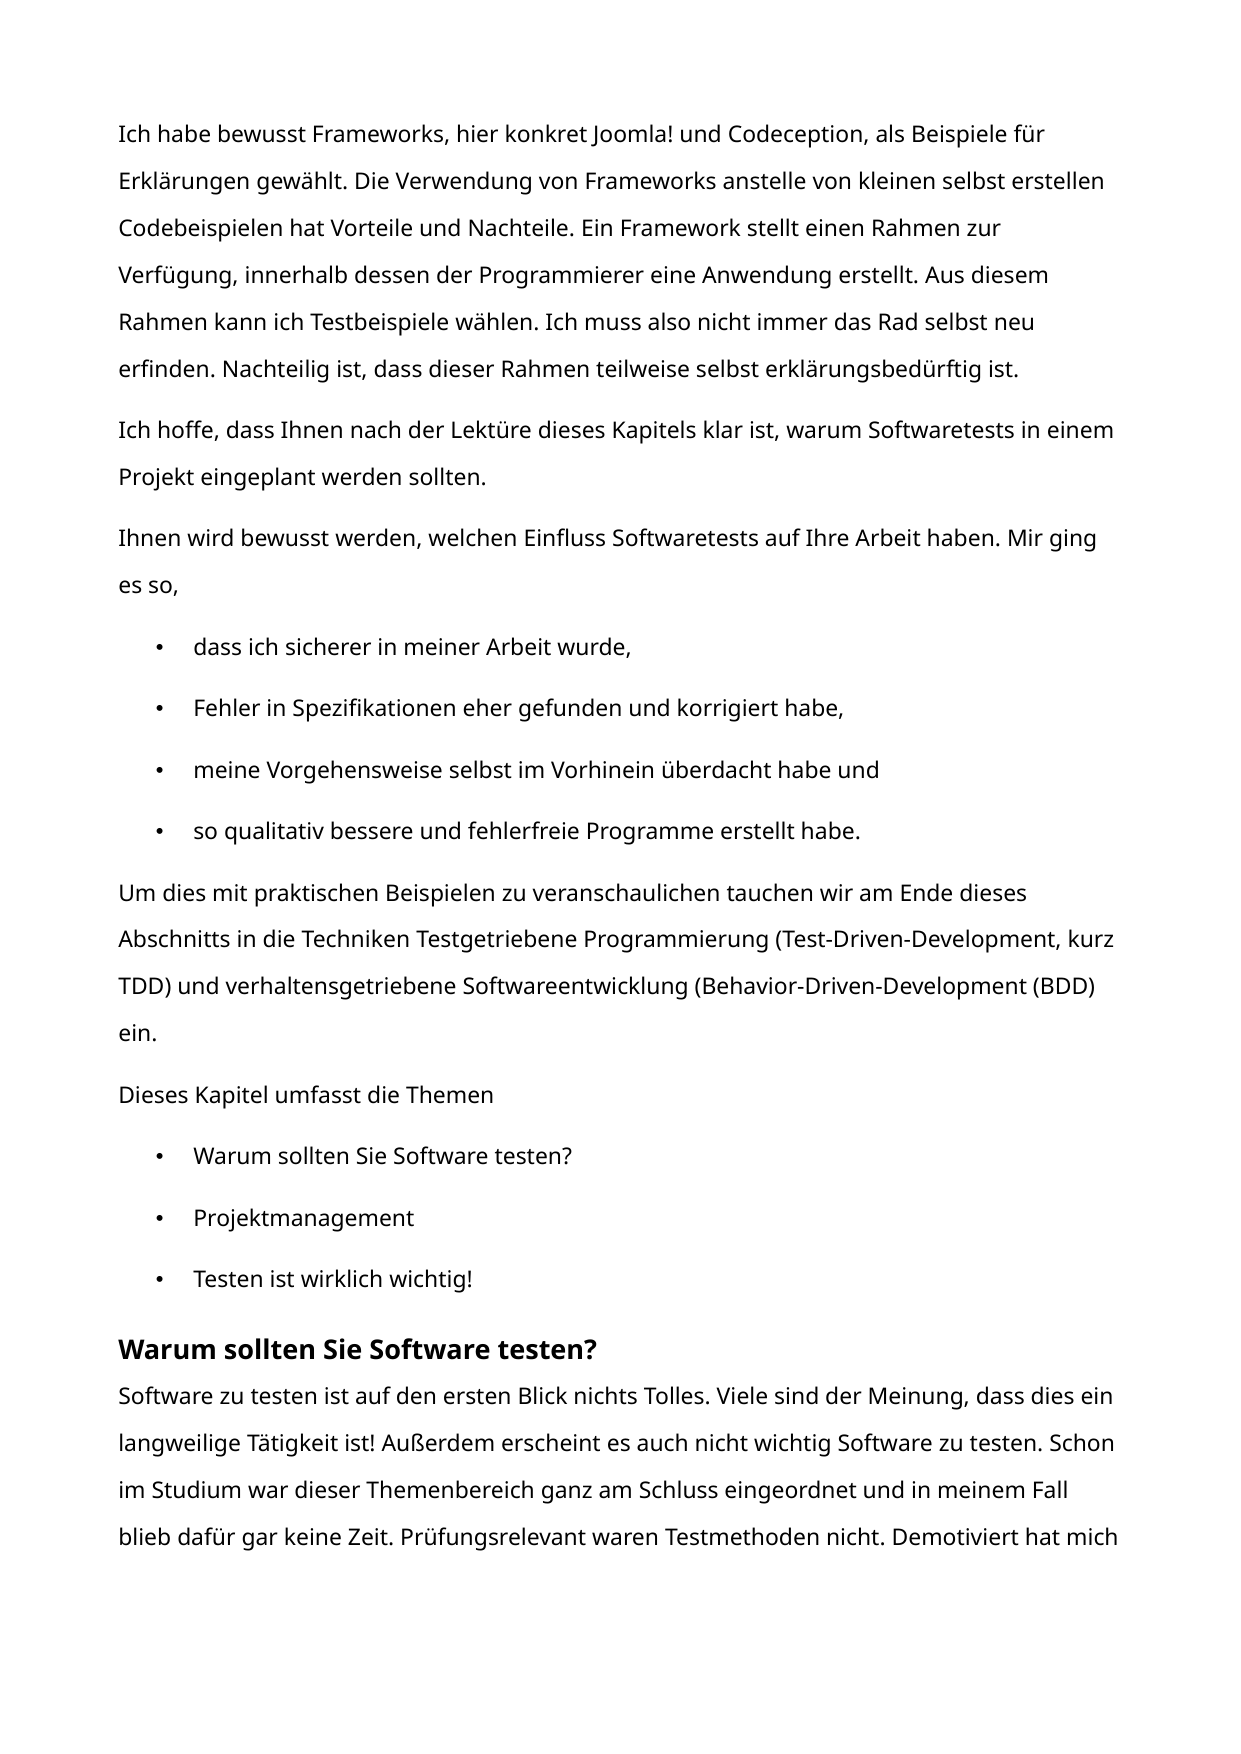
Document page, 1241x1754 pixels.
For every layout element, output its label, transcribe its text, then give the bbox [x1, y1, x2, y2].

text Dieses Kapitel umfasst die Themen [118, 1078, 1122, 1110]
list Fehler in Spezifikationen eher gefunden und korrigiert habe, [156, 692, 1122, 723]
text Software zu testen ist auf den ersten Blick nichts Tolles. Viele sind der Meinung, dass dies ein langweilige Tätigkeit ist! Außerdem erscheint es auch nicht wichtig Software zu testen. Schon im Studium war dieser Themenbereich ganz am Schluss eingeordnet und in meinem Fall blieb dafür gar keine Zeit. Prüfungsrelevant waren Testmethoden nicht. Demotiviert hat mich [118, 1380, 1122, 1552]
subtitle Warum sollten Sie Software testen? [118, 1331, 1122, 1367]
list Projektmanagement [156, 1201, 1122, 1233]
text Um dies mit praktischen Beispielen zu veranschaulichen tauchen wir am Ende dieses Abschnitts in die Techniken Testgetriebene Programmierung (Test-Driven-Development, kurz TDD) und verhaltensgetriebene Softwareentwicklung (Behavior-Driven-Development (BDD) ein. [118, 876, 1122, 1048]
list meine Vorgehensweise selbst im Vorhinein überdacht habe und [156, 753, 1122, 785]
text Ich habe bewusst Frameworks, hier konkret Joomla! und Codeception, als Beispiele für Erklärungen gewählt. Die Verwendung von Frameworks anstelle von kleinen selbst erstellen Codebeispielen hat Vorteile und Nachteile. Ein Framework stellt einen Rahmen zur Verfügung, innerhalb dessen der Programmierer eine Anwendung erstellt. Aus diesem Rahmen kann ich Testbeispiele wählen. Ich muss also nicht immer das Rad selbst neu erfinden. Nachteilig ist, dass dieser Rahmen teilweise selbst erklärungsbedürftig ist. [118, 118, 1122, 384]
list dass ich sicherer in meiner Arbeit wurde, [156, 631, 1122, 662]
text Ich hoffe, dass Ihnen nach der Lektüre dieses Kapitels klar ist, warum Softwaretests in einem Projekt eingeplant werden sollten. [118, 414, 1122, 492]
list so qualitativ bessere und fehlerfreie Programme erstellt habe. [156, 815, 1122, 846]
text Ihnen wird bewusst werden, welchen Einfluss Softwaretests auf Ihre Arbeit haben. Mir ging es so, [118, 522, 1122, 600]
list Testen ist wirklich wichtig! [156, 1263, 1122, 1294]
list Warum sollten Sie Software testen? [156, 1140, 1122, 1171]
